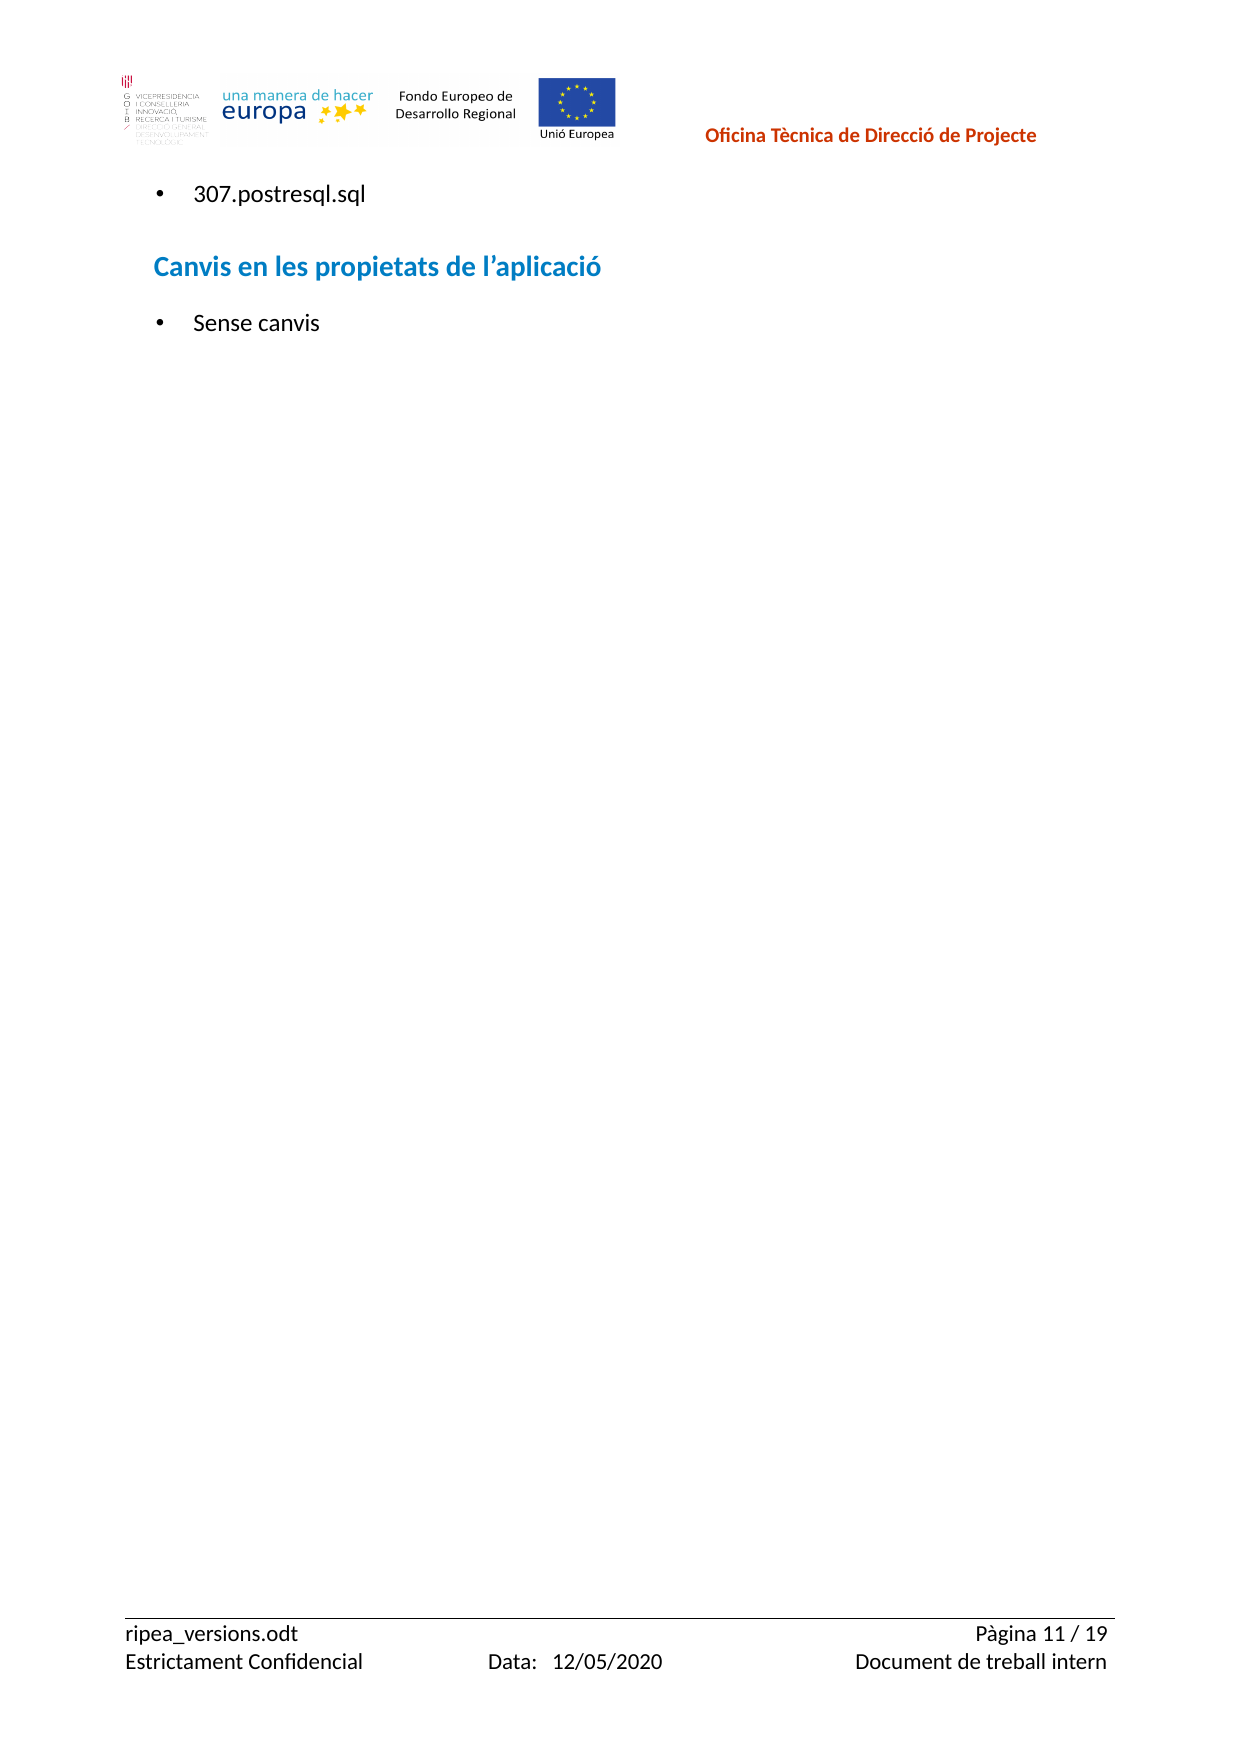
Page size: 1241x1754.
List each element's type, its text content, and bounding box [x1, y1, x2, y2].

subtitle Canvis en les propietats de l’aplicació [153, 248, 1122, 283]
picture [118, 73, 213, 147]
list Sense canvis [156, 307, 1122, 338]
list 307.postresql.sql [156, 178, 1122, 208]
picture [219, 73, 621, 147]
